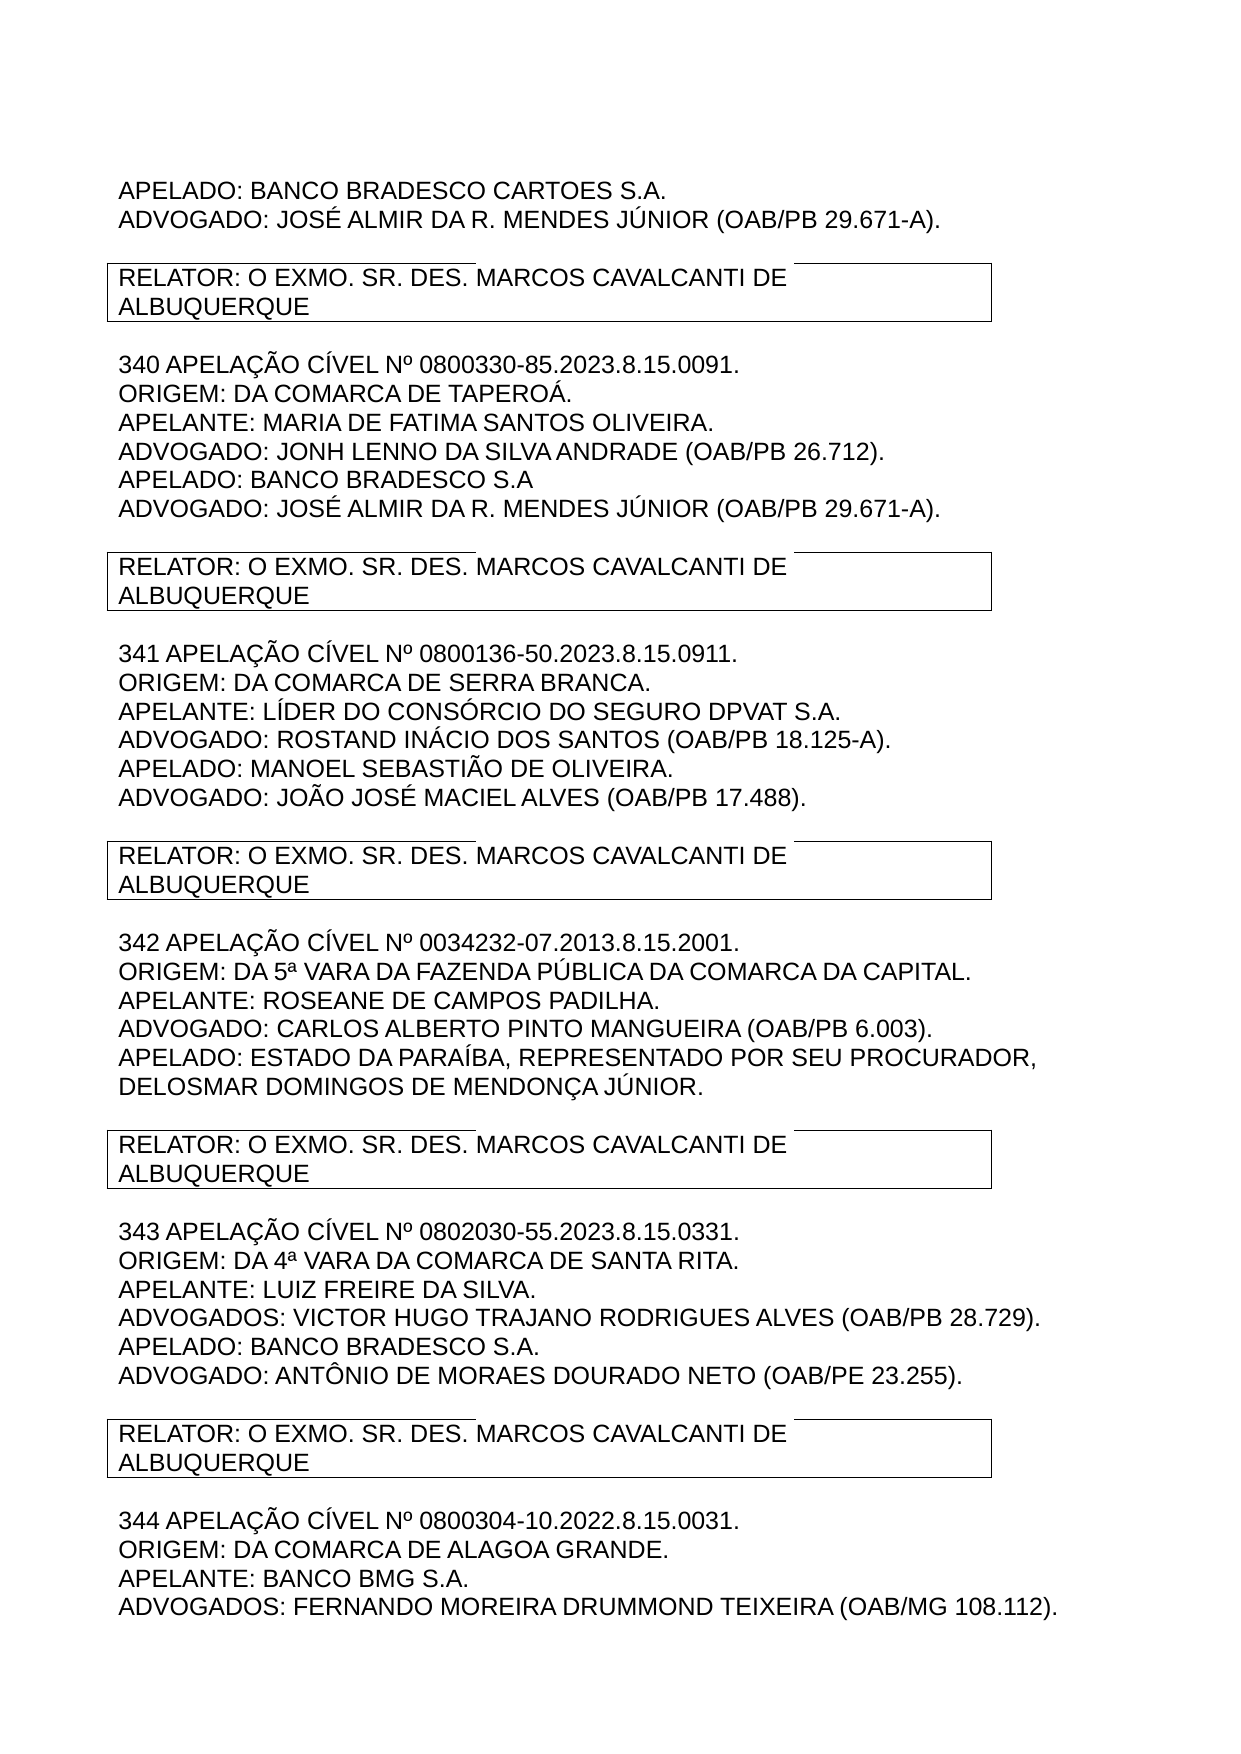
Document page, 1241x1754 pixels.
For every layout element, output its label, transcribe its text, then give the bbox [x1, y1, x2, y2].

text ORIGEM: DA COMARCA DE TAPEROÁ. [118, 379, 1122, 408]
text 341 APELAÇÃO CÍVEL Nº 0800136-50.2023.8.15.0911. [118, 639, 1122, 668]
text ADVOGADO: JOSÉ ALMIR DA R. MENDES JÚNIOR (OAB/PB 29.671-A). [118, 205, 1122, 234]
text ORIGEM: DA 4ª VARA DA COMARCA DE SANTA RITA. [118, 1246, 1122, 1275]
text ORIGEM: DA 5ª VARA DA FAZENDA PÚBLICA DA COMARCA DA CAPITAL. [118, 957, 1122, 986]
text APELADO: BANCO BRADESCO CARTOES S.A. [118, 176, 1122, 205]
text APELADO: ESTADO DA PARAÍBA, REPRESENTADO POR SEU PROCURADOR, DELOSMAR DOMINGOS DE MENDONÇA JÚNIOR. [118, 1043, 1122, 1101]
text APELANTE: MARIA DE FATIMA SANTOS OLIVEIRA. [118, 408, 1122, 437]
table_header RELATOR: O EXMO. SR. DES. MARCOS CAVALCANTI DE ALBUQUERQUE [108, 1420, 991, 1477]
text ORIGEM: DA COMARCA DE SERRA BRANCA. [118, 668, 1122, 697]
text ADVOGADO: JONH LENNO DA SILVA ANDRADE (OAB/PB 26.712). [118, 437, 1122, 465]
text ORIGEM: DA COMARCA DE ALAGOA GRANDE. [118, 1535, 1122, 1564]
text APELADO: BANCO BRADESCO S.A. [118, 1332, 1122, 1361]
text ADVOGADO: ROSTAND INÁCIO DOS SANTOS (OAB/PB 18.125-A). [118, 726, 1122, 754]
text ADVOGADO: ANTÔNIO DE MORAES DOURADO NETO (OAB/PE 23.255). [118, 1361, 1122, 1390]
text 342 APELAÇÃO CÍVEL Nº 0034232-07.2013.8.15.2001. [118, 928, 1122, 957]
table_header RELATOR: O EXMO. SR. DES. MARCOS CAVALCANTI DE ALBUQUERQUE [108, 264, 991, 321]
text ADVOGADOS: FERNANDO MOREIRA DRUMMOND TEIXEIRA (OAB/MG 108.112). [118, 1592, 1122, 1621]
table_header RELATOR: O EXMO. SR. DES. MARCOS CAVALCANTI DE ALBUQUERQUE [108, 1131, 991, 1188]
text APELADO: MANOEL SEBASTIÃO DE OLIVEIRA. [118, 754, 1122, 783]
table_header RELATOR: O EXMO. SR. DES. MARCOS CAVALCANTI DE ALBUQUERQUE [108, 553, 991, 610]
text 343 APELAÇÃO CÍVEL Nº 0802030-55.2023.8.15.0331. [118, 1217, 1122, 1246]
text APELANTE: LUIZ FREIRE DA SILVA. [118, 1275, 1122, 1303]
text ADVOGADO: JOÃO JOSÉ MACIEL ALVES (OAB/PB 17.488). [118, 783, 1122, 812]
text APELADO: BANCO BRADESCO S.A [118, 465, 1122, 494]
text 344 APELAÇÃO CÍVEL Nº 0800304-10.2022.8.15.0031. [118, 1506, 1122, 1535]
text APELANTE: LÍDER DO CONSÓRCIO DO SEGURO DPVAT S.A. [118, 697, 1122, 726]
text APELANTE: BANCO BMG S.A. [118, 1564, 1122, 1592]
text APELANTE: ROSEANE DE CAMPOS PADILHA. [118, 986, 1122, 1014]
text ADVOGADOS: VICTOR HUGO TRAJANO RODRIGUES ALVES (OAB/PB 28.729). [118, 1303, 1122, 1332]
table_header RELATOR: O EXMO. SR. DES. MARCOS CAVALCANTI DE ALBUQUERQUE [108, 842, 991, 899]
text 340 APELAÇÃO CÍVEL Nº 0800330-85.2023.8.15.0091. [118, 350, 1122, 379]
text ADVOGADO: JOSÉ ALMIR DA R. MENDES JÚNIOR (OAB/PB 29.671-A). [118, 494, 1122, 523]
text ADVOGADO: CARLOS ALBERTO PINTO MANGUEIRA (OAB/PB 6.003). [118, 1014, 1122, 1043]
